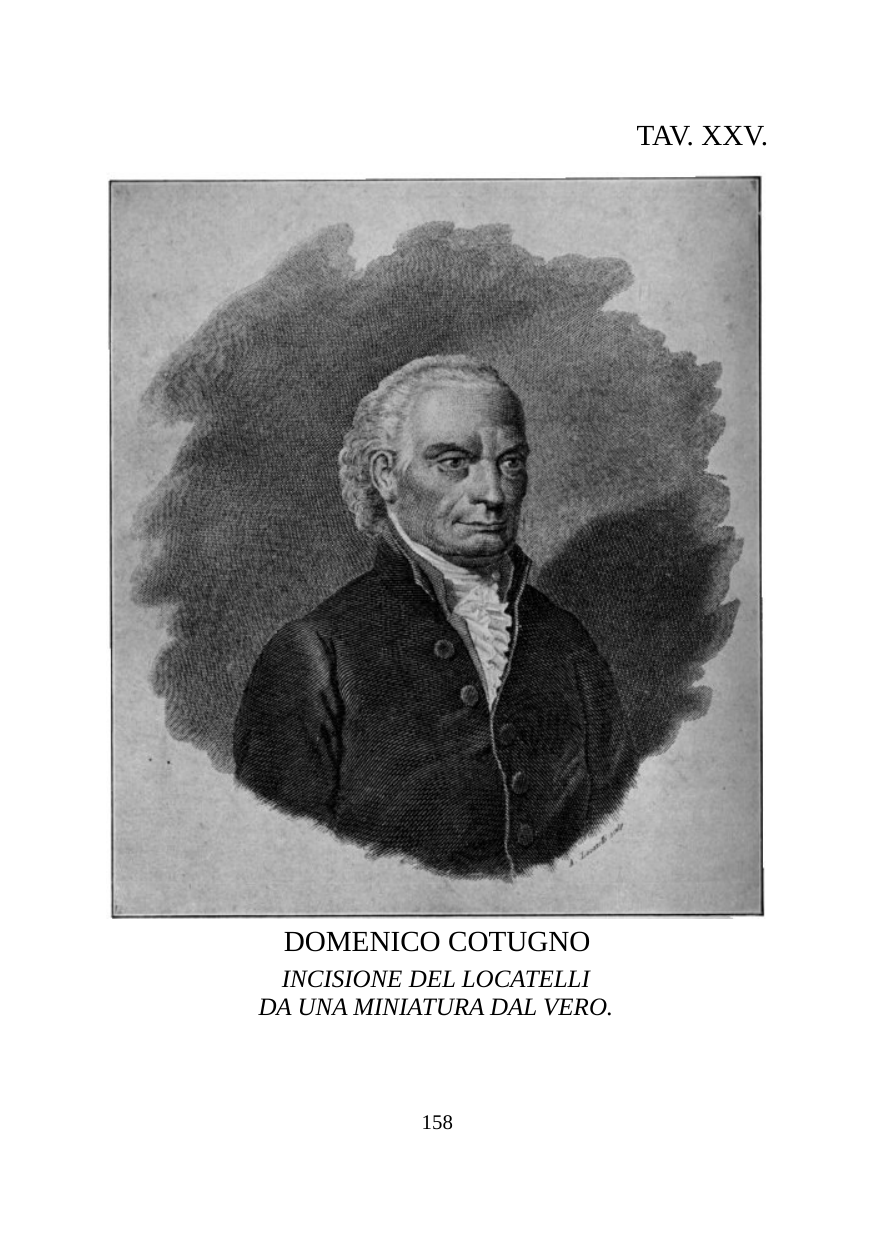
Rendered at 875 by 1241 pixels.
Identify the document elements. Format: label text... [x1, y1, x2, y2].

text DOMENICO COTUGNO [106, 919, 768, 958]
picture [106, 172, 768, 919]
text TAV. XXV. [106, 118, 768, 152]
text INCISIONE DEL LOCATELLI DA UNA MINIATURA DAL VERO. [106, 964, 768, 1021]
text [106, 152, 768, 172]
